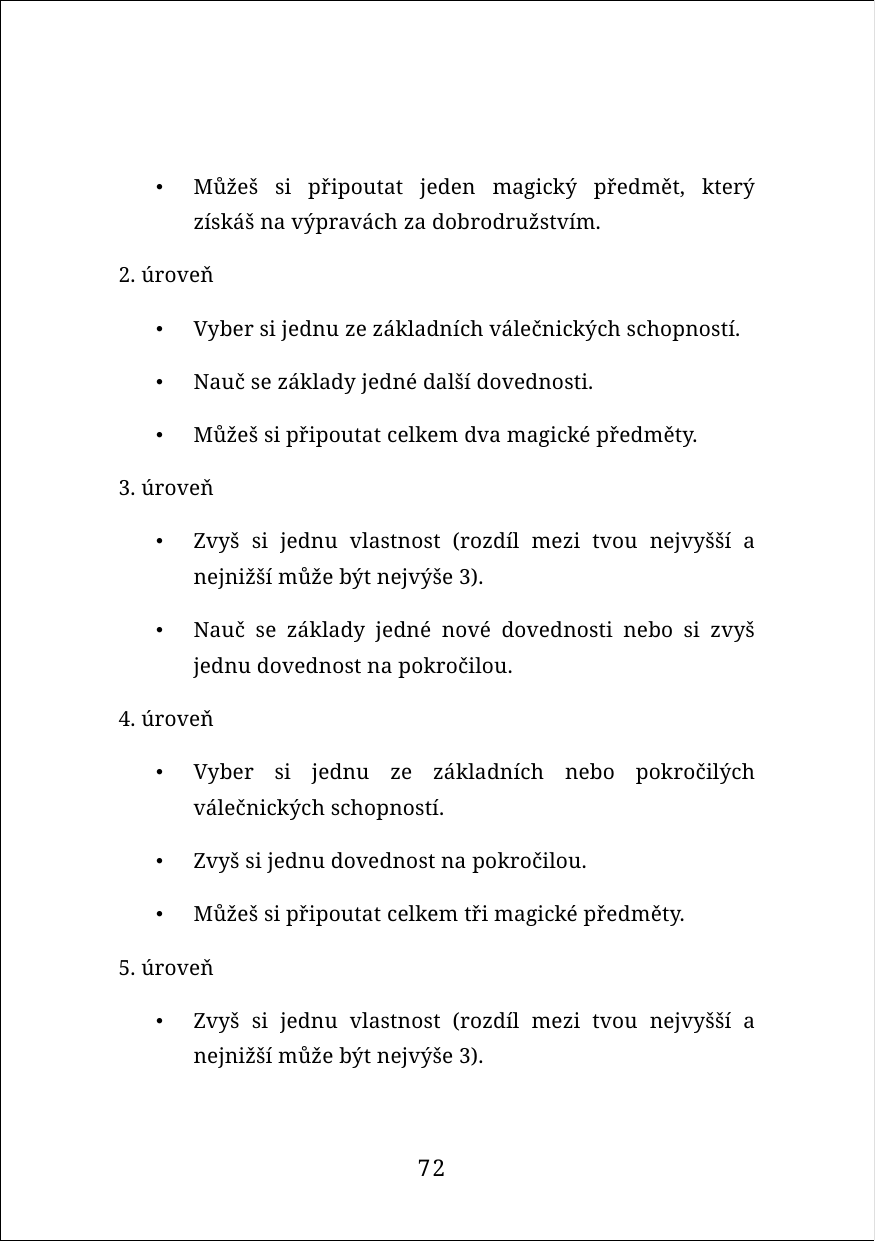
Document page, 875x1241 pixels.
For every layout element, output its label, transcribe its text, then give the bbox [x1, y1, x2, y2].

text 5. úroveň [118, 953, 756, 981]
list Vyber si jednu ze základních válečnických schopností. [156, 314, 756, 342]
list Zvyš si jednu dovednost na pokročilou. [156, 846, 756, 874]
text 2. úroveň [118, 261, 756, 289]
text 4. úroveň [118, 704, 756, 733]
list Můžeš si připoutat celkem dva magické předměty. [156, 420, 756, 449]
list Nauč se základy jedné nové dovednosti nebo si zvyš jednu dovednost na pokročilou. [156, 615, 756, 679]
text 3. úroveň [118, 473, 756, 502]
list Nauč se základy jedné další dovednosti. [156, 367, 756, 395]
list Zvyš si jednu vlastnost (rozdíl mezi tvou nejvyšší a nejnižší může být nejvýše 3). [156, 1006, 756, 1070]
list Můžeš si připoutat jeden magický předmět, který získáš na výpravách za dobrodružstvím. [156, 172, 756, 236]
list Můžeš si připoutat celkem tři magické předměty. [156, 899, 756, 928]
list Zvyš si jednu vlastnost (rozdíl mezi tvou nejvyšší a nejnižší může být nejvýše 3). [156, 527, 756, 591]
list Vyber si jednu ze základních nebo pokročilých válečnických schopností. [156, 757, 756, 821]
